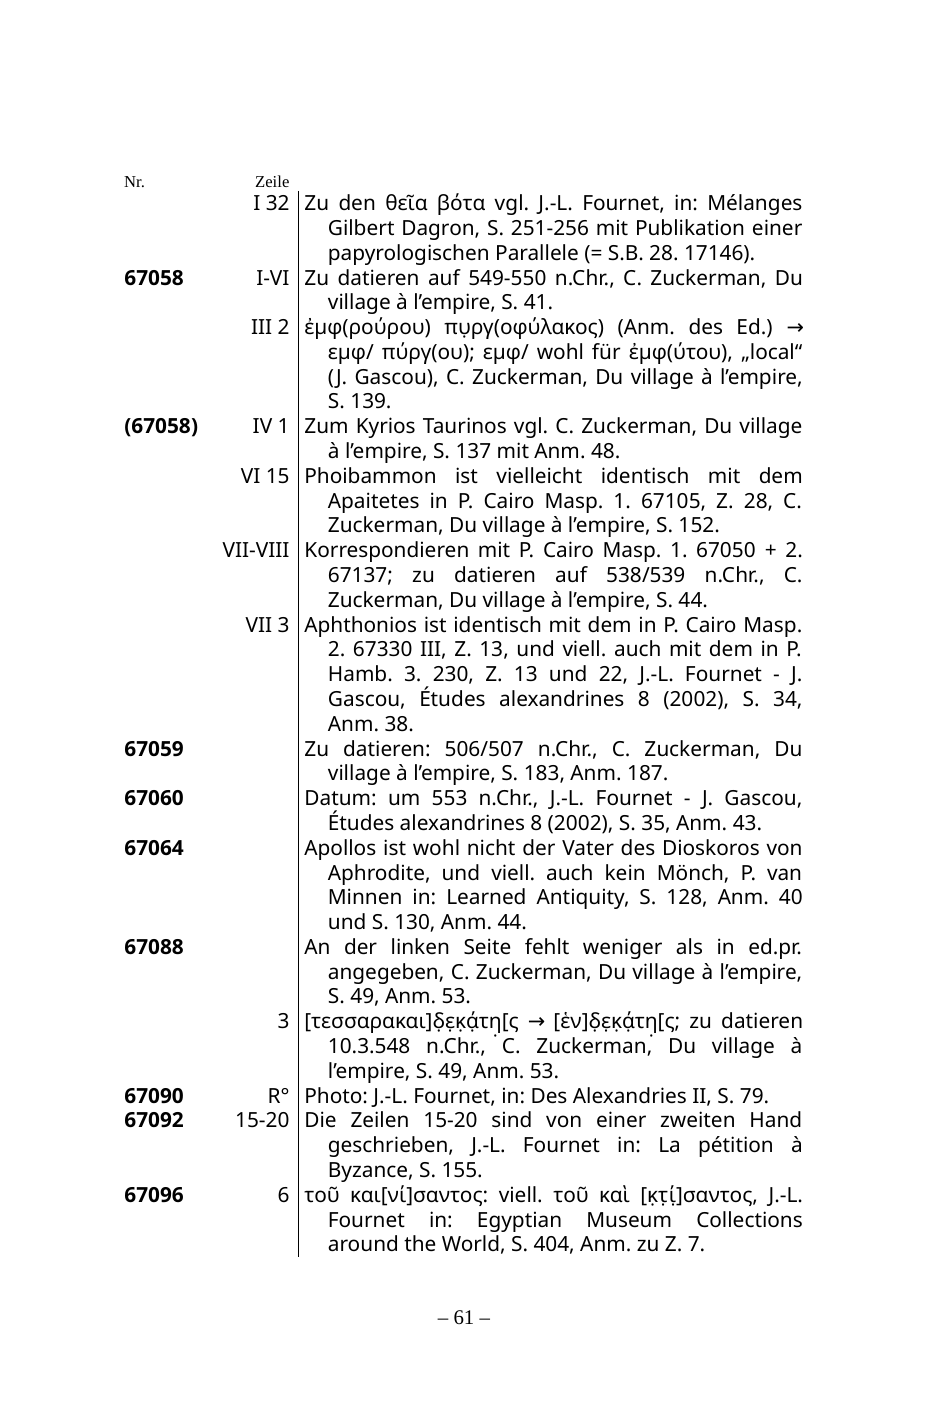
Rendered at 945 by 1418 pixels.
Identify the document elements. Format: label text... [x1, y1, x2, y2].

table_cell Zu den θεῖα βότα vgl. J.-L. Fournet, in: Mélanges Gilbert Dagron, S. 251-256 mit Publikation einer papyrologischen Parallele (= S.B. 28. 17146). [299, 191, 809, 265]
table_cell [118, 464, 207, 538]
table_cell [118, 191, 207, 265]
table_cell IV 1 [207, 414, 298, 463]
table_cell 67058 [118, 265, 207, 315]
table_cell An der linken Seite fehlt weniger als in ed.pr. angegeben, C. Zuckerman, Du village à l’empire, S. 49, Anm. 53. [299, 935, 809, 1009]
table_cell ἐμφ(ρούρου) πυ̣ργ(οφύλακος) (Anm. des Ed.) → εμφ/ πύργ(ου); εμφ/ wohl für ἐμφ(ύτου), „local“ (J. Gascou), C. Zuckerman, Du village à l’empire, S. 139. [299, 315, 809, 414]
table_cell Korrespondieren mit P. Cairo Masp. 1. 67050 + 2. 67137; zu datieren auf 538/539 n.Chr., C. Zuckerman, Du village à l’empire, S. 44. [299, 538, 809, 612]
table_cell VII 3 [207, 612, 298, 736]
table_cell III 2 [207, 315, 298, 414]
table_cell Zu datieren auf 549-550 n.Chr., C. Zuckerman, Du village à l’empire, S. 41. [299, 265, 809, 315]
table_cell [τεσσαρακαι]δ̣ε̣κ̣ά̣τη̣[ς → [ἑν]δ̣ε̣κ̣ά̣τη̣[ς; zu datieren 10.3.548 n.Chr., C. Zuckerman, Du village à l’empire, S. 49, Anm. 53. [299, 1009, 809, 1083]
table_cell Photo: J.-L. Fournet, in: Des Alexandries II, S. 79. [299, 1083, 809, 1108]
table_cell VII-VIII [207, 538, 298, 612]
table_cell Aphthonios ist identisch mit dem in P. Cairo Masp. 2. 67330 III, Z. 13, und viell. auch mit dem in P. Hamb. 3. 230, Z. 13 und 22, J.-L. Fournet - J. Gascou, Études alexandrines 8 (2002), S. 34, Anm. 38. [299, 612, 809, 736]
table_cell 67088 [118, 935, 298, 1009]
table_cell VI 15 [207, 464, 298, 538]
table_cell [118, 612, 207, 736]
table_cell 67090 [118, 1083, 207, 1108]
table_cell 3 [207, 1009, 298, 1083]
table_cell Die Zeilen 15-20 sind von einer zweiten Hand geschrieben, J.-L. Fournet in: La pétition à Byzance, S. 155. [299, 1108, 809, 1182]
table_cell [118, 1009, 207, 1083]
table_cell τοῦ και[νί]σαντος: viell. τοῦ καὶ [κ̣τ̣ί̣]σαντος, J.-L. Fournet in: Egyptian Museum Collections around the World, S. 404, Anm. zu Z. 7. [299, 1183, 809, 1257]
table_cell 67092 [118, 1108, 207, 1182]
table_cell (67058) [118, 414, 207, 463]
table_cell 6 [207, 1183, 298, 1257]
table_cell I-VI [207, 265, 298, 315]
table_cell R° [207, 1083, 298, 1108]
table_cell Zum Kyrios Taurinos vgl. C. Zuckerman, Du village à l’empire, S. 137 mit Anm. 48. [299, 414, 809, 463]
table_cell Phoibammon ist vielleicht identisch mit dem Apaitetes in P. Cairo Masp. 1. 67105, Z. 28, C. Zuckerman, Du village à l’empire, S. 152. [299, 464, 809, 538]
table_cell 15-20 [207, 1108, 298, 1182]
table_cell [118, 315, 207, 414]
table_cell 67096 [118, 1183, 207, 1257]
table_cell 67059 [118, 736, 298, 786]
table_cell Apollos ist wohl nicht der Vater des Dioskoros von Aphrodite, und viell. auch kein Mönch, P. van Minnen in: Learned Antiquity, S. 128, Anm. 40 und S. 130, Anm. 44. [299, 835, 809, 934]
table_cell I 32 [207, 191, 298, 265]
table_cell [118, 538, 207, 612]
table_cell 67064 [118, 835, 298, 934]
table_cell Datum: um 553 n.Chr., J.-L. Fournet - J. Gascou, Études alexandrines 8 (2002), S. 35, Anm. 43. [299, 786, 809, 835]
table_cell 67060 [118, 786, 298, 835]
table_cell Zu datieren: 506/507 n.Chr., C. Zuckerman, Du village à l’empire, S. 183, Anm. 187. [299, 736, 809, 786]
